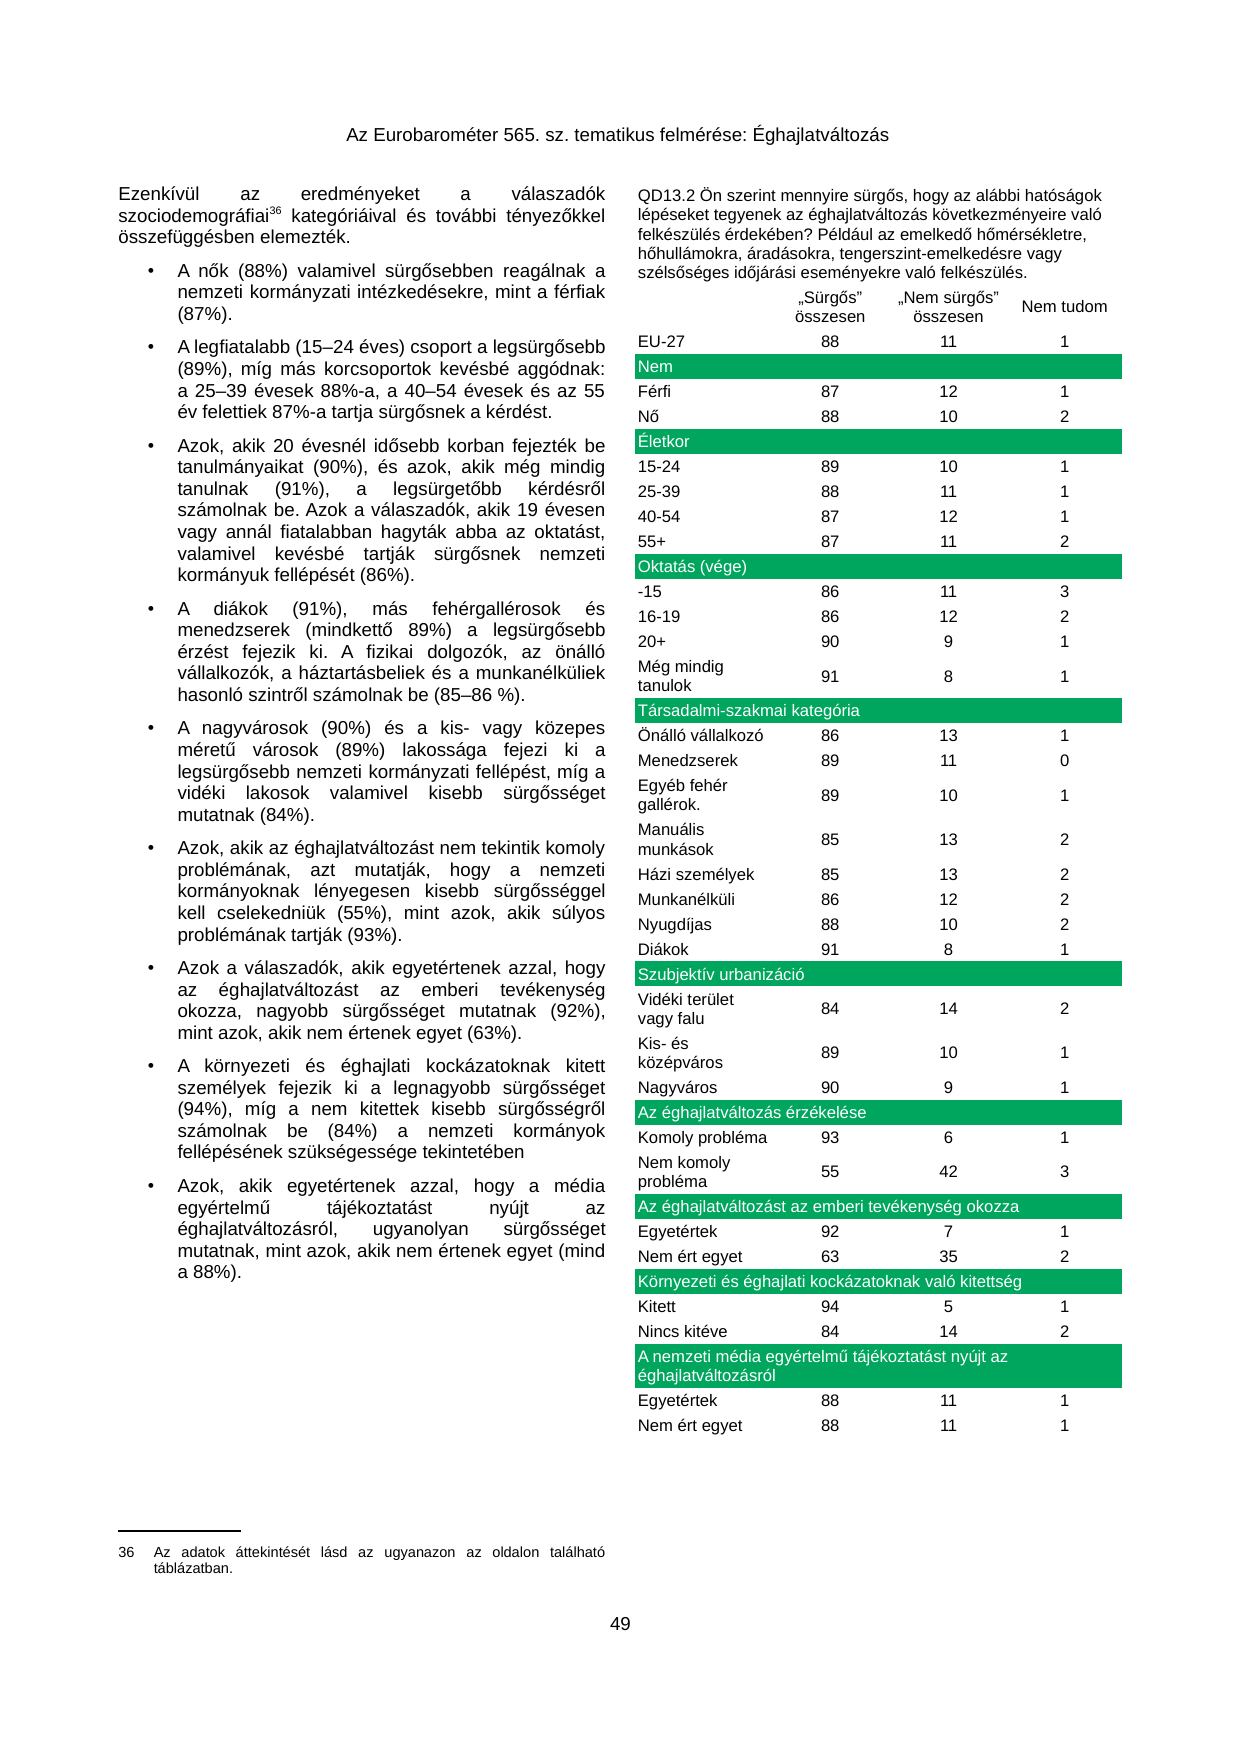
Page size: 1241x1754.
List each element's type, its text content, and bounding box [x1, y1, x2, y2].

table_cell 0 [1007, 748, 1122, 773]
table_cell Még mindig tanulok [635, 654, 771, 698]
table_cell Nem ért egyet [635, 1413, 771, 1438]
table_cell 2 [1007, 886, 1122, 911]
table_cell 11 [890, 479, 1007, 504]
table_cell 55+ [635, 529, 771, 554]
table_cell Férfi [635, 379, 771, 404]
table_cell 2 [1007, 861, 1122, 886]
table_cell Nyugdíjas [635, 911, 771, 936]
table_cell Nem tudom [1007, 285, 1122, 329]
list Azok, akik az éghajlatváltozást nem tekintik komoly problémának, azt mutatják, hogy a nemzeti kormányoknak lényegesen kisebb sürgősséggel kell cselekedniük (55%), mint azok, akik súlyos problémának tartják (93%). [148, 837, 605, 945]
table_cell 2 [1007, 817, 1122, 861]
table_cell 1 [1007, 1075, 1122, 1100]
table_cell 1 [1007, 1219, 1122, 1244]
table_cell 3 [1007, 1150, 1122, 1194]
table_cell 12 [890, 379, 1007, 404]
table_cell 86 [771, 886, 890, 911]
table_cell A nemzeti média egyértelmű tájékoztatást nyújt az éghajlatváltozásról [635, 1344, 1122, 1388]
table_cell 5 [890, 1294, 1007, 1319]
table_cell 3 [1007, 579, 1122, 604]
table_cell 40-54 [635, 504, 771, 529]
list Azok, akik egyetértenek azzal, hogy a média egyértelmű tájékoztatást nyújt az éghajlatváltozásról, ugyanolyan sürgősséget mutatnak, mint azok, akik nem értenek egyet (mind a 88%). [148, 1175, 605, 1283]
table_cell 9 [890, 1075, 1007, 1100]
table_cell 20+ [635, 629, 771, 654]
table_cell 9 [890, 629, 1007, 654]
list Azok a válaszadók, akik egyetértenek azzal, hogy az éghajlatváltozást az emberi tevékenység okozza, nagyobb sürgősséget mutatnak (92%), mint azok, akik nem értenek egyet (63%). [148, 957, 605, 1043]
table_cell 10 [890, 1031, 1007, 1075]
table_cell 91 [771, 654, 890, 698]
list A nagyvárosok (90%) és a kis- vagy közepes méretű városok (89%) lakossága fejezi ki a legsürgősebb nemzeti kormányzati fellépést, míg a vidéki lakosok valamivel kisebb sürgősséget mutatnak (84%). [148, 717, 605, 825]
table_cell 86 [771, 723, 890, 748]
table_cell 25-39 [635, 479, 771, 504]
table_cell 13 [890, 723, 1007, 748]
table_cell 35 [890, 1244, 1007, 1269]
text Az adatok áttekintését lásd az ugyanazon az oldalon található táblázatban. [118, 1543, 605, 1577]
table_cell 88 [771, 404, 890, 429]
table_cell 11 [890, 329, 1007, 354]
table_cell 12 [890, 504, 1007, 529]
table_cell 88 [771, 1388, 890, 1413]
table_cell 85 [771, 817, 890, 861]
table_cell 2 [1007, 404, 1122, 429]
table_cell 84 [771, 986, 890, 1031]
table_cell 1 [1007, 723, 1122, 748]
table_cell 1 [1007, 773, 1122, 817]
table_cell 85 [771, 861, 890, 886]
table_cell 11 [890, 529, 1007, 554]
table_cell 2 [1007, 1319, 1122, 1344]
table_cell 89 [771, 1031, 890, 1075]
table_cell 12 [890, 886, 1007, 911]
list Azok, akik 20 évesnél idősebb korban fejezték be tanulmányaikat (90%), és azok, akik még mindig tanulnak (91%), a legsürgetőbb kérdésről számolnak be. Azok a válaszadók, akik 19 évesen vagy annál fiatalabban hagyták abba az oktatást, valamivel kevésbé tartják sürgősnek nemzeti kormányuk fellépését (86%). [148, 434, 605, 586]
table_cell Oktatás (vége) [635, 554, 1122, 579]
table_cell Diákok [635, 936, 771, 961]
table_cell 7 [890, 1219, 1007, 1244]
table_cell 92 [771, 1219, 890, 1244]
table_cell Szubjektív urbanizáció [635, 961, 1122, 986]
table_cell 1 [1007, 654, 1122, 698]
table_cell Társadalmi-szakmai kategória [635, 698, 1122, 723]
table_cell Környezeti és éghajlati kockázatoknak való kitettség [635, 1269, 1122, 1294]
table_cell 13 [890, 817, 1007, 861]
table_cell 1 [1007, 454, 1122, 479]
table_cell 91 [771, 936, 890, 961]
table_cell 11 [890, 748, 1007, 773]
table_cell 11 [890, 579, 1007, 604]
table_cell 88 [771, 479, 890, 504]
table_cell 89 [771, 748, 890, 773]
table_cell 1 [1007, 504, 1122, 529]
table_cell 1 [1007, 1125, 1122, 1150]
table_cell 90 [771, 629, 890, 654]
table_cell 1 [1007, 629, 1122, 654]
table_cell 88 [771, 329, 890, 354]
table_cell 86 [771, 604, 890, 629]
table_cell 12 [890, 604, 1007, 629]
table_cell 2 [1007, 1244, 1122, 1269]
table_cell 84 [771, 1319, 890, 1344]
table_cell Munkanélküli [635, 886, 771, 911]
table_cell 11 [890, 1388, 1007, 1413]
table_cell 10 [890, 404, 1007, 429]
table_cell 2 [1007, 604, 1122, 629]
table_cell Az éghajlatváltozás érzékelése [635, 1100, 1122, 1125]
table_cell Önálló vállalkozó [635, 723, 771, 748]
table_cell Házi személyek [635, 861, 771, 886]
table_cell 94 [771, 1294, 890, 1319]
table_cell Egyetértek [635, 1219, 771, 1244]
table_cell Kis- és középváros [635, 1031, 771, 1075]
table_cell 88 [771, 911, 890, 936]
table_cell Nem [635, 354, 1122, 379]
list A nők (88%) valamivel sürgősebben reagálnak a nemzeti kormányzati intézkedésekre, mint a férfiak (87%). [148, 259, 605, 324]
table_cell 2 [1007, 529, 1122, 554]
table_cell Nagyváros [635, 1075, 771, 1100]
table_cell 6 [890, 1125, 1007, 1150]
table_cell 1 [1007, 1388, 1122, 1413]
table_cell 55 [771, 1150, 890, 1194]
table_cell 89 [771, 454, 890, 479]
table_cell 14 [890, 1319, 1007, 1344]
list A környezeti és éghajlati kockázatoknak kitett személyek fejezik ki a legnagyobb sürgősséget (94%), míg a nem kitettek kisebb sürgősségről számolnak be (84%) a nemzeti kormányok fellépésének szükségessége tekintetében [148, 1055, 605, 1163]
table_cell 15-24 [635, 454, 771, 479]
table_cell 90 [771, 1075, 890, 1100]
table_cell 89 [771, 773, 890, 817]
table_cell 1 [1007, 1413, 1122, 1438]
table_cell Manuális munkások [635, 817, 771, 861]
table_cell 10 [890, 454, 1007, 479]
table_cell Nem komoly probléma [635, 1150, 771, 1194]
table_cell 14 [890, 986, 1007, 1031]
table_cell 8 [890, 936, 1007, 961]
table_cell Nő [635, 404, 771, 429]
table_header QD13.2 Ön szerint mennyire sürgős, hogy az alábbi hatóságok lépéseket tegyenek az éghajlatváltozás következményeire való felkészülés érdekében? Például az emelkedő hőmérsékletre, hőhullámokra, áradásokra, tengerszint-emelkedésre vagy szélsőséges időjárási eseményekre való felkészülés. [635, 183, 1122, 285]
table_cell 2 [1007, 911, 1122, 936]
table_cell 8 [890, 654, 1007, 698]
table_cell 86 [771, 579, 890, 604]
table_cell 2 [1007, 986, 1122, 1031]
table_cell EU-27 [635, 329, 771, 354]
table_cell [635, 285, 771, 329]
table_cell Egyéb fehér gallérok. [635, 773, 771, 817]
table_cell „Nem sürgős” összesen [890, 285, 1007, 329]
table_cell Menedzserek [635, 748, 771, 773]
table_cell 13 [890, 861, 1007, 886]
table_cell Egyetértek [635, 1388, 771, 1413]
table_cell Életkor [635, 429, 1122, 454]
table_cell 11 [890, 1413, 1007, 1438]
table_cell 1 [1007, 329, 1122, 354]
table_cell Az éghajlatváltozást az emberi tevékenység okozza [635, 1194, 1122, 1219]
table_cell Nem ért egyet [635, 1244, 771, 1269]
table_cell 10 [890, 773, 1007, 817]
table_cell 1 [1007, 479, 1122, 504]
table_cell -15 [635, 579, 771, 604]
text Ezenkívül az eredményeket a válaszadók szociodemográfiai kategóriáival és további tényezőkkel összefüggésben elemezték. [118, 183, 605, 248]
table_cell 93 [771, 1125, 890, 1150]
table_cell 1 [1007, 936, 1122, 961]
table_cell 1 [1007, 1294, 1122, 1319]
table_cell Nincs kitéve [635, 1319, 771, 1344]
table_cell 1 [1007, 379, 1122, 404]
table_cell Komoly probléma [635, 1125, 771, 1150]
table_cell Vidéki terület vagy falu [635, 986, 771, 1031]
table_cell 16-19 [635, 604, 771, 629]
table_cell 88 [771, 1413, 890, 1438]
table_cell 42 [890, 1150, 1007, 1194]
table_cell „Sürgős” összesen [771, 285, 890, 329]
list A legfiatalabb (15–24 éves) csoport a legsürgősebb (89%), míg más korcsoportok kevésbé aggódnak: a 25–39 évesek 88%-a, a 40–54 évesek és az 55 év felettiek 87%-a tartja sürgősnek a kérdést. [148, 336, 605, 423]
table_cell 87 [771, 379, 890, 404]
table_cell 1 [1007, 1031, 1122, 1075]
table_cell Kitett [635, 1294, 771, 1319]
table_cell 63 [771, 1244, 890, 1269]
table_cell 87 [771, 529, 890, 554]
list A diákok (91%), más fehérgallérosok és menedzserek (mindkettő 89%) a legsürgősebb érzést fejezik ki. A fizikai dolgozók, az önálló vállalkozók, a háztartásbeliek és a munkanélküliek hasonló szintről számolnak be (85–86 %). [148, 597, 605, 705]
table_cell 87 [771, 504, 890, 529]
table_cell 10 [890, 911, 1007, 936]
